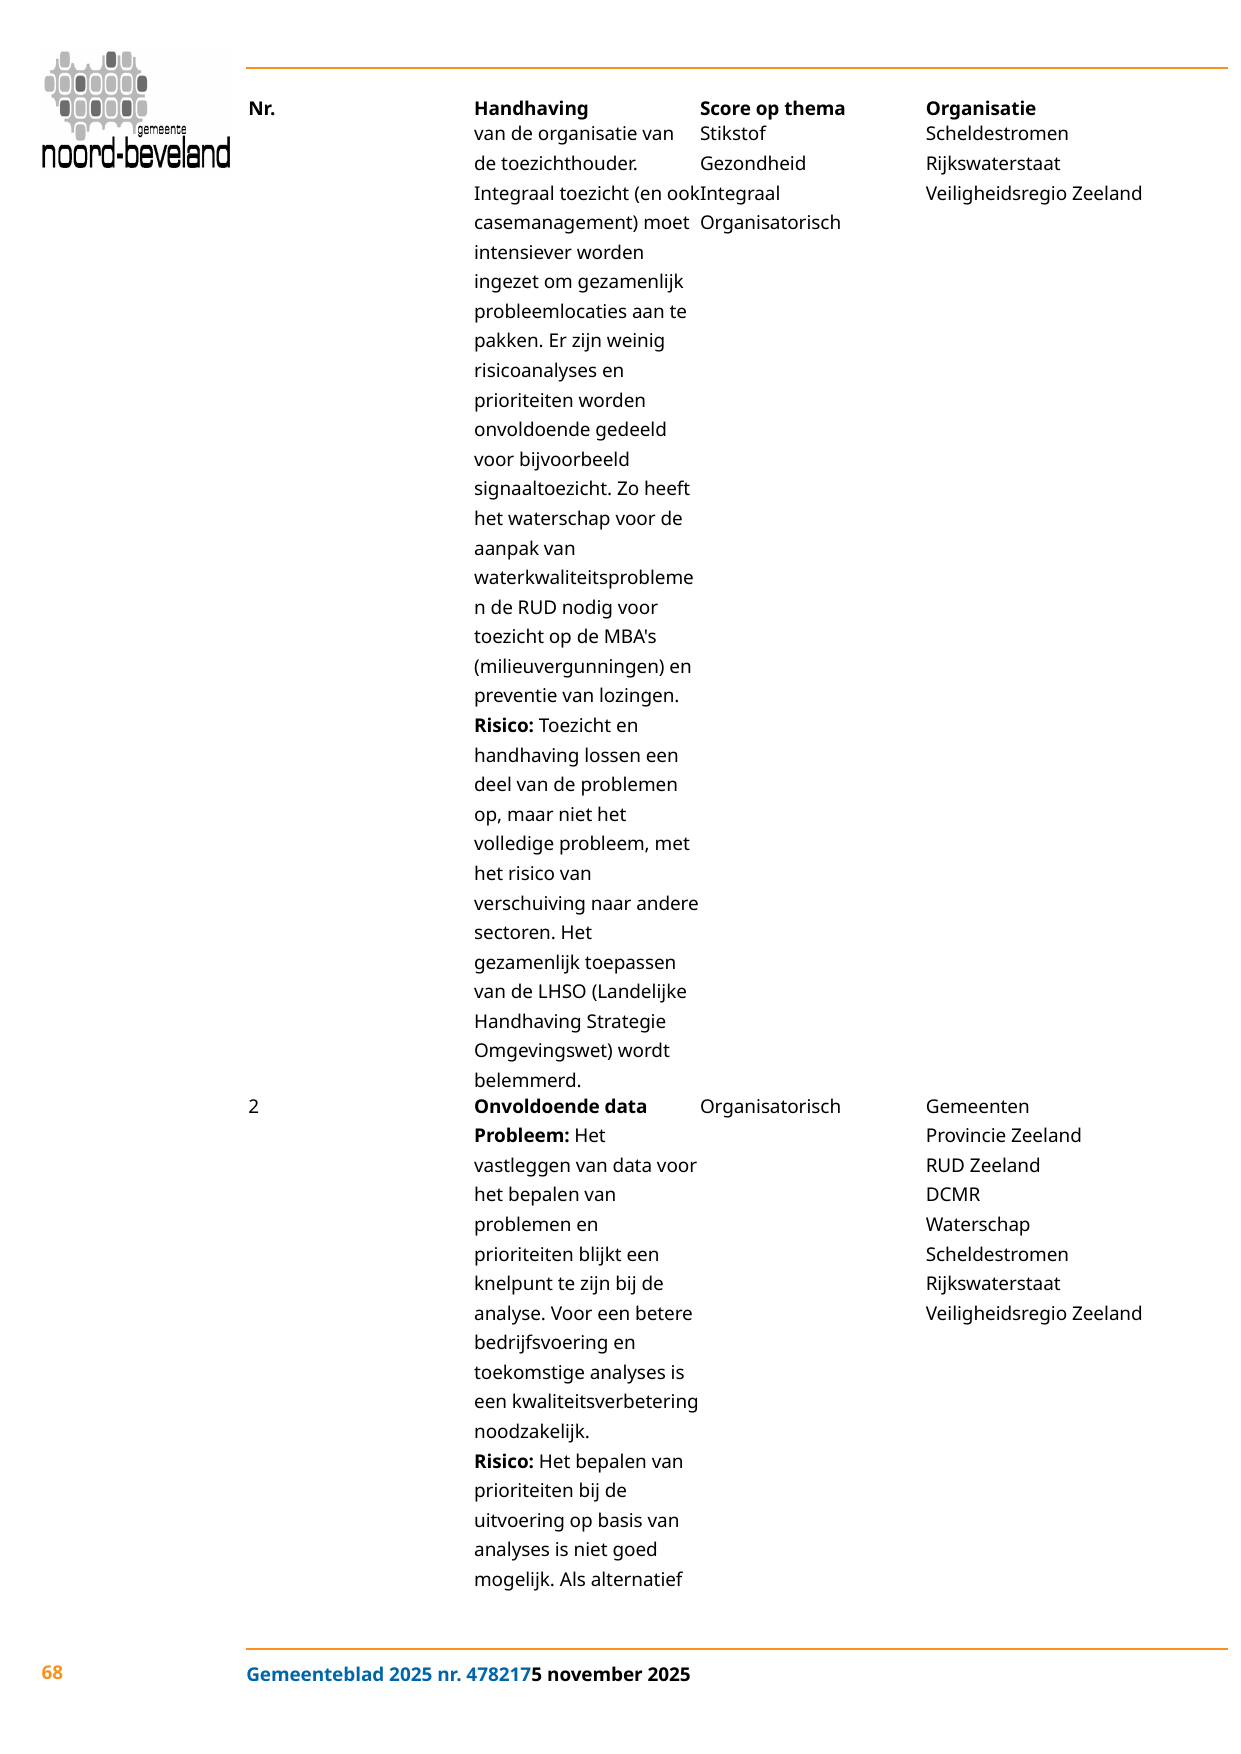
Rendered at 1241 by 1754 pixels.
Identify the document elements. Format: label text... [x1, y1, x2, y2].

table_cell Stikstof Gezondheid Integraal Organisatorisch [700, 121, 926, 1093]
table_cell 2 [248, 1093, 474, 1592]
table_cell van de organisatie van de toezichthouder. Integraal toezicht (en ook casemanagement) moet intensiever worden ingezet om gezamenlijk probleemlocaties aan te pakken. Er zijn weinig risicoanalyses en prioriteiten worden onvoldoende gedeeld voor bijvoorbeeld signaaltoezicht. Zo heeft het waterschap voor de aanpak van waterkwaliteitsproblemen de RUD nodig voor toezicht op de MBA's (milieuvergunningen) en preventie van lozingen. Risico: Toezicht en handhaving lossen een deel van de problemen op, maar niet het volledige probleem, met het risico van verschuiving naar andere sectoren. Het gezamenlijk toepassen van de LHSO (Landelijke Handhaving Strategie Omgevingswet) wordt belemmerd. [474, 121, 700, 1093]
table_cell Scheldestromen Rijkswaterstaat Veiligheidsregio Zeeland [926, 121, 1152, 1093]
table_cell [248, 121, 474, 1093]
picture [41, 47, 231, 172]
table_cell Gemeenten Provincie Zeeland RUD Zeeland DCMR Waterschap Scheldestromen Rijkswaterstaat Veiligheidsregio Zeeland [926, 1093, 1152, 1592]
table_header Nr. [248, 95, 474, 121]
table_header Handhaving [474, 95, 700, 121]
table_header Organisatie [926, 95, 1152, 121]
table_cell Organisatorisch [700, 1093, 926, 1592]
table_cell Onvoldoende data Probleem: Het vastleggen van data voor het bepalen van problemen en prioriteiten blijkt een knelpunt te zijn bij de analyse. Voor een betere bedrijfsvoering en toekomstige analyses is een kwaliteitsverbetering noodzakelijk. Risico: Het bepalen van prioriteiten bij de uitvoering op basis van analyses is niet goed mogelijk. Als alternatief [474, 1093, 700, 1592]
table_header Score op thema [700, 95, 926, 121]
